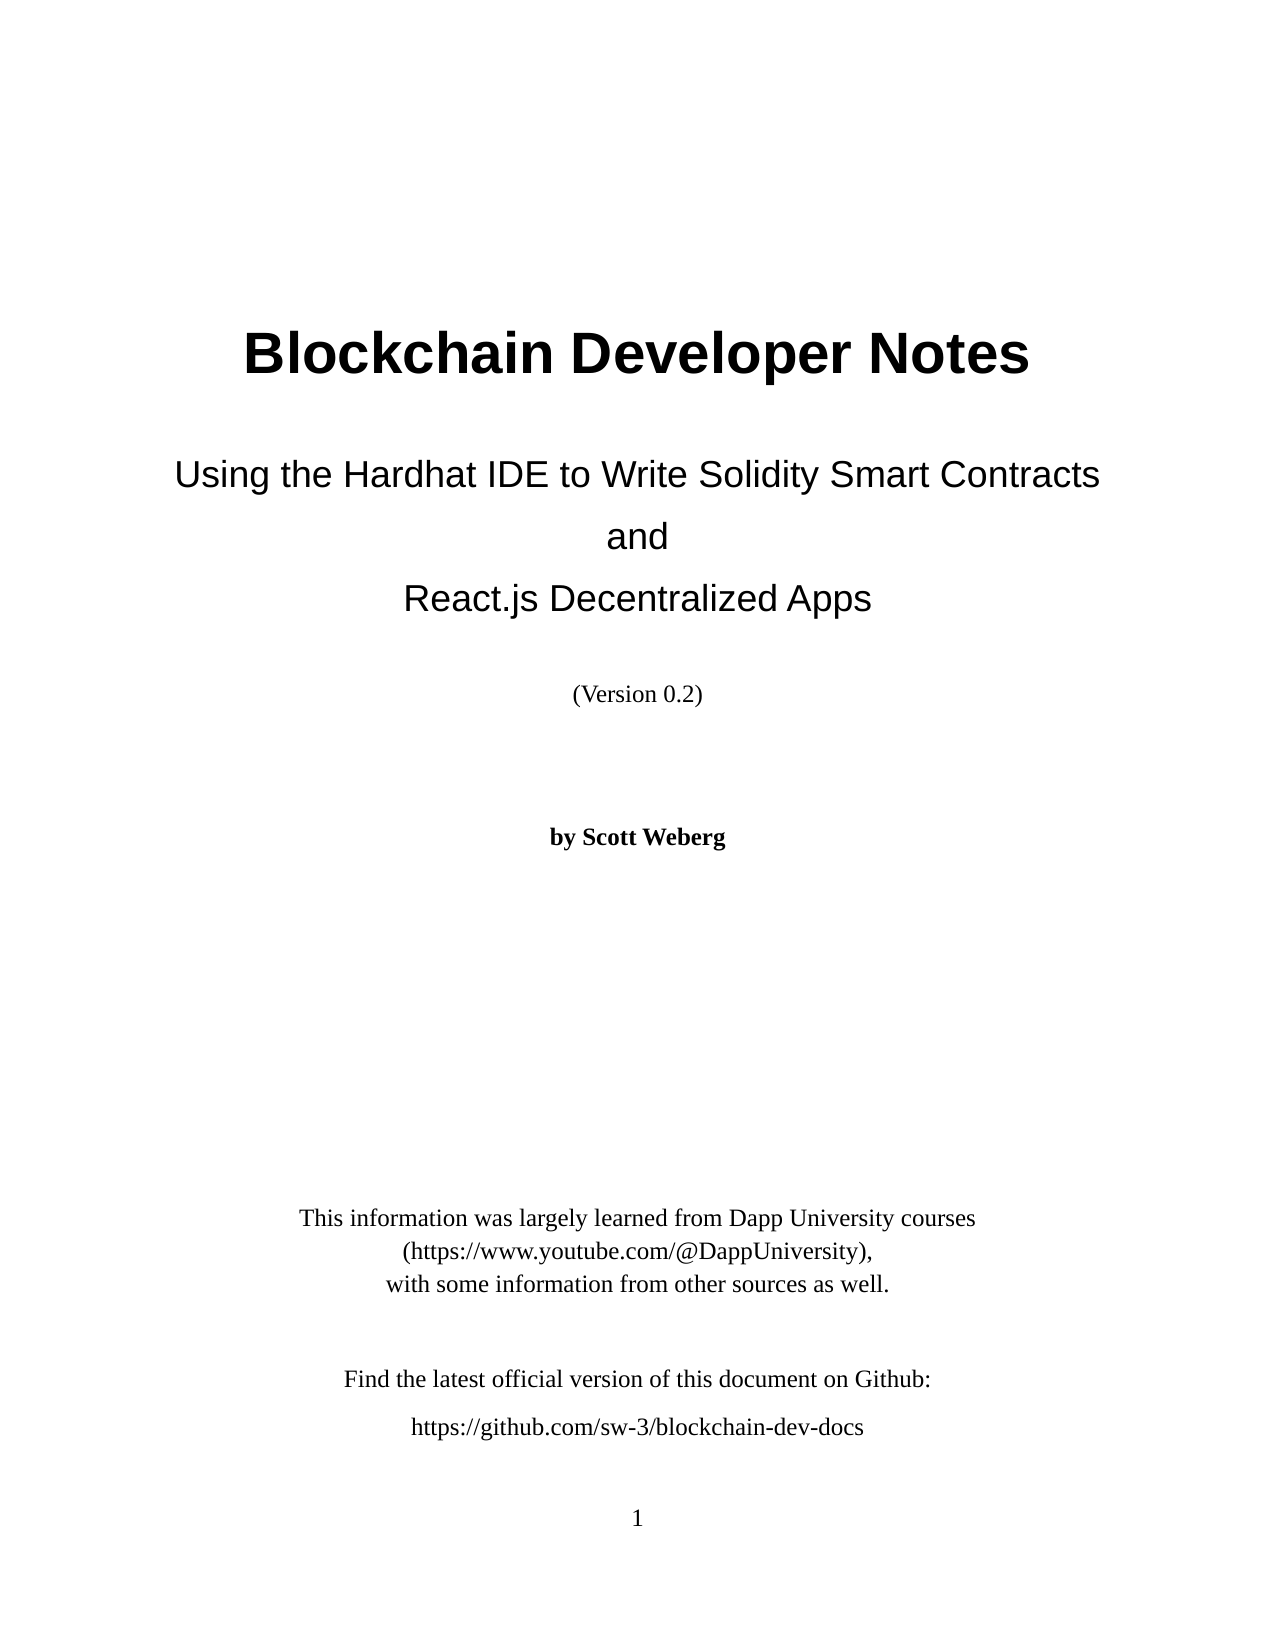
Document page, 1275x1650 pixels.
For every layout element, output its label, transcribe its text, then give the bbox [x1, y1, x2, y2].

text https://github.com/sw-3/blockchain-dev-docs [118, 1412, 1157, 1441]
text by Scott Weberg [118, 822, 1157, 851]
text Find the latest official version of this document on Github: [118, 1364, 1157, 1393]
subtitle React.js Decentralized Apps [118, 576, 1157, 619]
text This information was largely learned from Dapp University courses (https://www.youtube.com/@DappUniversity), with some information from other sources as well. [118, 1203, 1157, 1298]
subtitle and [118, 514, 1157, 557]
subtitle Using the Hardhat IDE to Write Solidity Smart Contracts [118, 452, 1157, 496]
text (Version 0.2) [118, 679, 1157, 708]
title Blockchain Developer Notes [118, 319, 1157, 386]
